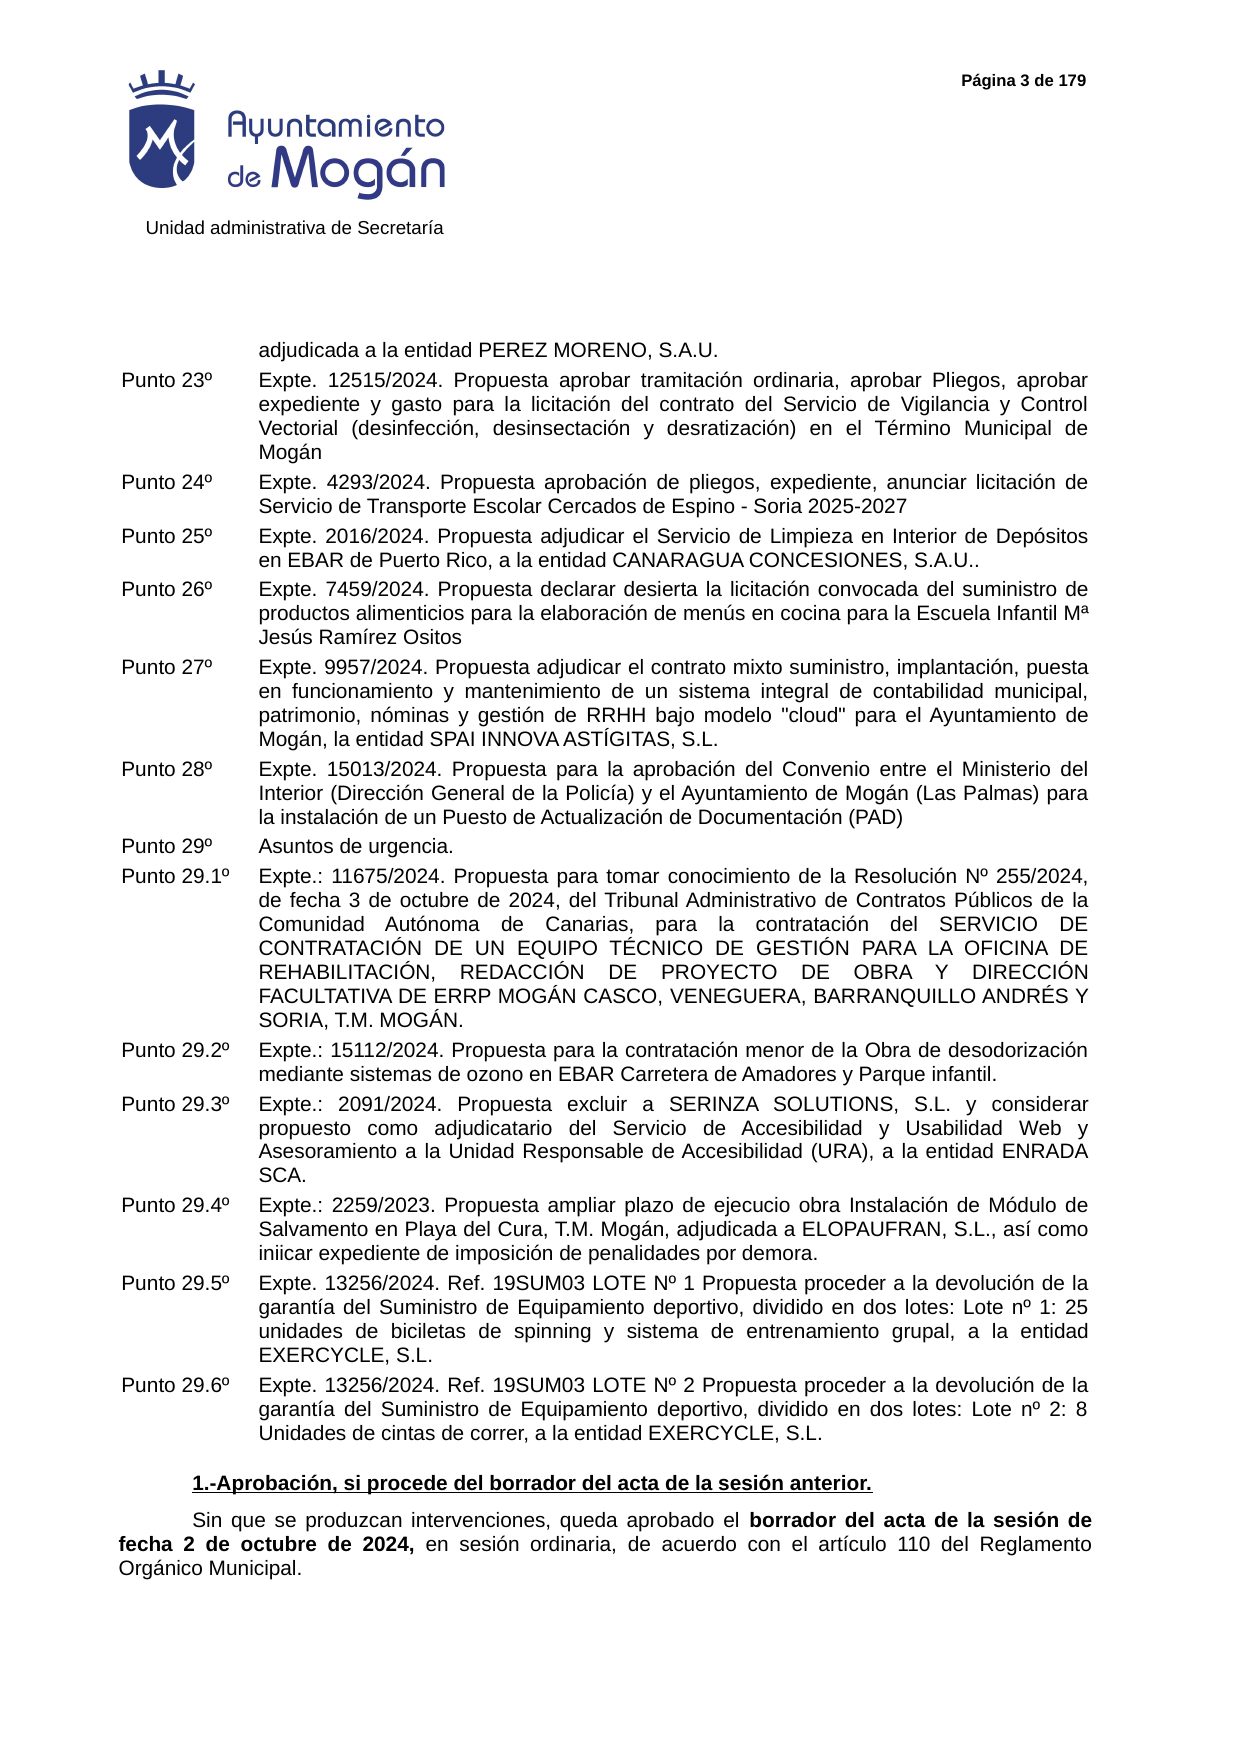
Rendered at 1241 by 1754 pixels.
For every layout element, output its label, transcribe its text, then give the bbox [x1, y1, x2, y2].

text 1.-Aprobación, si procede del borrador del acta de la sesión anterior. [118, 1447, 1092, 1495]
table_cell Punto 29.3º [118, 1089, 255, 1190]
table_cell Expte. 15013/2024. Propuesta para la aprobación del Convenio entre el Ministerio del Interior (Dirección General de la Policía) y el Ayuntamiento de Mogán (Las Palmas) para la instalación de un Puesto de Actualización de Documentación (PAD) [255, 754, 1092, 831]
table_cell Expte. 13256/2024. Ref. 19SUM03 LOTE Nº 2 Propuesta proceder a la devolución de la garantía del Suministro de Equipamiento deportivo, dividido en dos lotes: Lote nº 2: 8 Unidades de cintas de correr, a la entidad EXERCYCLE, S.L. [255, 1370, 1092, 1447]
table_cell Punto 29.2º [118, 1035, 255, 1088]
table_cell Asuntos de urgencia. [255, 831, 1092, 861]
table_cell Expte. 13256/2024. Ref. 19SUM03 LOTE Nº 1 Propuesta proceder a la devolución de la garantía del Suministro de Equipamiento deportivo, dividido en dos lotes: Lote nº 1: 25 unidades de biciletas de spinning y sistema de entrenamiento grupal, a la entidad EXERCYCLE, S.L. [255, 1268, 1092, 1369]
table_cell [118, 335, 255, 365]
table_cell Expte. 2016/2024. Propuesta adjudicar el Servicio de Limpieza en Interior de Depósitos en EBAR de Puerto Rico, a la entidad CANARAGUA CONCESIONES, S.A.U.. [255, 521, 1092, 574]
table_cell Expte. 4293/2024. Propuesta aprobación de pliegos, expediente, anunciar licitación de Servicio de Transporte Escolar Cercados de Espino - Soria 2025-2027 [255, 467, 1092, 521]
table_cell Punto 25º [118, 521, 255, 574]
table_cell Expte.: 11675/2024. Propuesta para tomar conocimiento de la Resolución Nº 255/2024, de fecha 3 de octubre de 2024, del Tribunal Administrativo de Contratos Públicos de la Comunidad Autónoma de Canarias, para la contratación del SERVICIO DE CONTRATACIÓN DE UN EQUIPO TÉCNICO DE GESTIÓN PARA LA OFICINA DE REHABILITACIÓN, REDACCIÓN DE PROYECTO DE OBRA Y DIRECCIÓN FACULTATIVA DE ERRP MOGÁN CASCO, VENEGUERA, BARRANQUILLO ANDRÉS Y SORIA, T.M. MOGÁN. [255, 861, 1092, 1035]
table_cell Expte.: 15112/2024. Propuesta para la contratación menor de la Obra de desodorización mediante sistemas de ozono en EBAR Carretera de Amadores y Parque infantil. [255, 1035, 1092, 1088]
picture [128, 70, 445, 206]
text Sin que se produzcan intervenciones, queda aprobado el borrador del acta de la sesión de fecha 2 de octubre de 2024, en sesión ordinaria, de acuerdo con el artículo 110 del Reglamento Orgánico Municipal. [118, 1508, 1092, 1579]
table_cell Expte.: 2091/2024. Propuesta excluir a SERINZA SOLUTIONS, S.L. y considerar propuesto como adjudicatario del Servicio de Accesibilidad y Usabilidad Web y Asesoramiento a la Unidad Responsable de Accesibilidad (URA), a la entidad ENRADA SCA. [255, 1089, 1092, 1190]
table_cell Expte. 7459/2024. Propuesta declarar desierta la licitación convocada del suministro de productos alimenticios para la elaboración de menús en cocina para la Escuela Infantil Mª Jesús Ramírez Ositos [255, 574, 1092, 652]
table_cell Punto 29.1º [118, 861, 255, 1035]
table_cell Punto 24º [118, 467, 255, 521]
table_cell Punto 27º [118, 652, 255, 754]
table_cell Punto 29º [118, 831, 255, 861]
table_cell Punto 29.6º [118, 1370, 255, 1447]
table_cell Expte.: 2259/2023. Propuesta ampliar plazo de ejecucio obra Instalación de Módulo de Salvamento en Playa del Cura, T.M. Mogán, adjudicada a ELOPAUFRAN, S.L., así como iniicar expediente de imposición de penalidades por demora. [255, 1190, 1092, 1268]
table_cell Expte. 9957/2024. Propuesta adjudicar el contrato mixto suministro, implantación, puesta en funcionamiento y mantenimiento de un sistema integral de contabilidad municipal, patrimonio, nóminas y gestión de RRHH bajo modelo "cloud" para el Ayuntamiento de Mogán, la entidad SPAI INNOVA ASTÍGITAS, S.L. [255, 652, 1092, 754]
table_cell Punto 28º [118, 754, 255, 831]
table_cell Punto 29.5º [118, 1268, 255, 1369]
table_cell Expte. 12515/2024. Propuesta aprobar tramitación ordinaria, aprobar Pliegos, aprobar expediente y gasto para la licitación del contrato del Servicio de Vigilancia y Control Vectorial (desinfección, desinsectación y desratización) en el Término Municipal de Mogán [255, 365, 1092, 467]
table_cell Punto 23º [118, 365, 255, 467]
table_cell Punto 29.4º [118, 1190, 255, 1268]
table_cell Punto 26º [118, 574, 255, 652]
table_cell adjudicada a la entidad PEREZ MORENO, S.A.U. [255, 335, 1092, 365]
